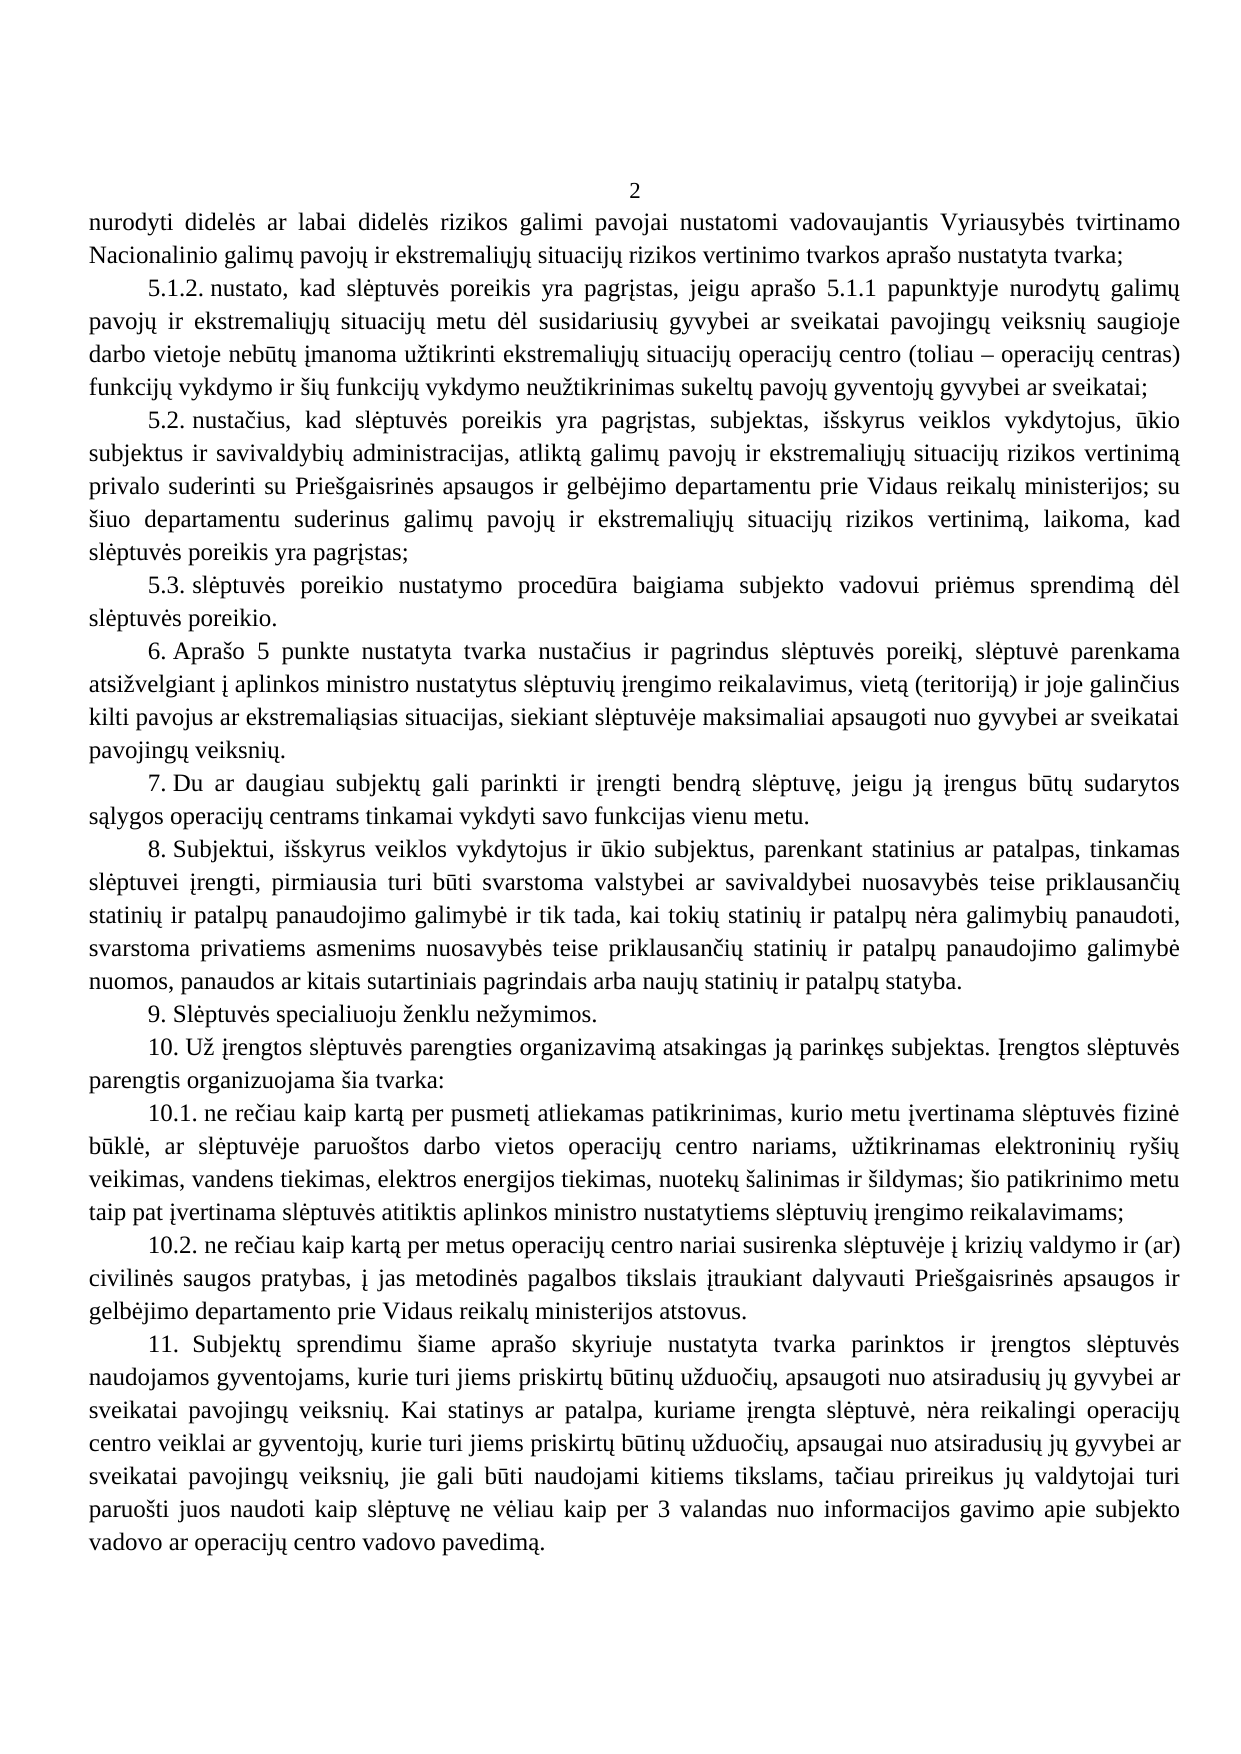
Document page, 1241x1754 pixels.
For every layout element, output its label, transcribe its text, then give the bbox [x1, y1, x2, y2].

text nurodyti didelės ar labai didelės rizikos galimi pavojai nustatomi vadovaujantis Vyriausybės tvirtinamo Nacionalinio galimų pavojų ir ekstremaliųjų situacijų rizikos vertinimo tvarkos aprašo nustatyta tvarka; [89, 207, 1181, 268]
text 9. Slėptuvės specialiuoju ženklu nežymimos. [89, 999, 1181, 1028]
text 5.3. slėptuvės poreikio nustatymo procedūra baigiama subjekto vadovui priėmus sprendimą dėl slėptuvės poreikio. [89, 570, 1181, 632]
text 11. Subjektų sprendimu šiame aprašo skyriuje nustatyta tvarka parinktos ir įrengtos slėptuvės naudojamos gyventojams, kurie turi jiems priskirtų būtinų užduočių, apsaugoti nuo atsiradusių jų gyvybei ar sveikatai pavojingų veiksnių. Kai statinys ar patalpa, kuriame įrengta slėptuvė, nėra reikalingi operacijų centro veiklai ar gyventojų, kurie turi jiems priskirtų būtinų užduočių, apsaugai nuo atsiradusių jų gyvybei ar sveikatai pavojingų veiksnių, jie gali būti naudojami kitiems tikslams, tačiau prireikus jų valdytojai turi paruošti juos naudoti kaip slėptuvę ne vėliau kaip per 3 valandas nuo informacijos gavimo apie subjekto vadovo ar operacijų centro vadovo pavedimą. [89, 1329, 1181, 1556]
text 5.1.2. nustato, kad slėptuvės poreikis yra pagrįstas, jeigu aprašo 5.1.1 papunktyje nurodytų galimų pavojų ir ekstremaliųjų situacijų metu dėl susidariusių gyvybei ar sveikatai pavojingų veiksnių saugioje darbo vietoje nebūtų įmanoma užtikrinti ekstremaliųjų situacijų operacijų centro (toliau – operacijų centras) funkcijų vykdymo ir šių funkcijų vykdymo neužtikrinimas sukeltų pavojų gyventojų gyvybei ar sveikatai; [89, 273, 1181, 401]
text 6. Aprašo 5 punkte nustatyta tvarka nustačius ir pagrindus slėptuvės poreikį, slėptuvė parenkama atsižvelgiant į aplinkos ministro nustatytus slėptuvių įrengimo reikalavimus, vietą (teritoriją) ir joje galinčius kilti pavojus ar ekstremaliąsias situacijas, siekiant slėptuvėje maksimaliai apsaugoti nuo gyvybei ar sveikatai pavojingų veiksnių. [89, 636, 1181, 764]
text 5.2. nustačius, kad slėptuvės poreikis yra pagrįstas, subjektas, išskyrus veiklos vykdytojus, ūkio subjektus ir savivaldybių administracijas, atliktą galimų pavojų ir ekstremaliųjų situacijų rizikos vertinimą privalo suderinti su Priešgaisrinės apsaugos ir gelbėjimo departamentu prie Vidaus reikalų ministerijos; su šiuo departamentu suderinus galimų pavojų ir ekstremaliųjų situacijų rizikos vertinimą, laikoma, kad slėptuvės poreikis yra pagrįstas; [89, 405, 1181, 566]
text 10.1. ne rečiau kaip kartą per pusmetį atliekamas patikrinimas, kurio metu įvertinama slėptuvės fizinė būklė, ar slėptuvėje paruoštos darbo vietos operacijų centro nariams, užtikrinamas elektroninių ryšių veikimas, vandens tiekimas, elektros energijos tiekimas, nuotekų šalinimas ir šildymas; šio patikrinimo metu taip pat įvertinama slėptuvės atitiktis aplinkos ministro nustatytiems slėptuvių įrengimo reikalavimams; [89, 1098, 1181, 1226]
text 8. Subjektui, išskyrus veiklos vykdytojus ir ūkio subjektus, parenkant statinius ar patalpas, tinkamas slėptuvei įrengti, pirmiausia turi būti svarstoma valstybei ar savivaldybei nuosavybės teise priklausančių statinių ir patalpų panaudojimo galimybė ir tik tada, kai tokių statinių ir patalpų nėra galimybių panaudoti, svarstoma privatiems asmenims nuosavybės teise priklausančių statinių ir patalpų panaudojimo galimybė nuomos, panaudos ar kitais sutartiniais pagrindais arba naujų statinių ir patalpų statyba. [89, 834, 1181, 995]
text 10. Už įrengtos slėptuvės parengties organizavimą atsakingas ją parinkęs subjektas. Įrengtos slėptuvės parengtis organizuojama šia tvarka: [89, 1032, 1181, 1094]
text 10.2. ne rečiau kaip kartą per metus operacijų centro nariai susirenka slėptuvėje į krizių valdymo ir (ar) civilinės saugos pratybas, į jas metodinės pagalbos tikslais įtraukiant dalyvauti Priešgaisrinės apsaugos ir gelbėjimo departamento prie Vidaus reikalų ministerijos atstovus. [89, 1230, 1181, 1325]
text 7. Du ar daugiau subjektų gali parinkti ir įrengti bendrą slėptuvę, jeigu ją įrengus būtų sudarytos sąlygos operacijų centrams tinkamai vykdyti savo funkcijas vienu metu. [89, 768, 1181, 830]
